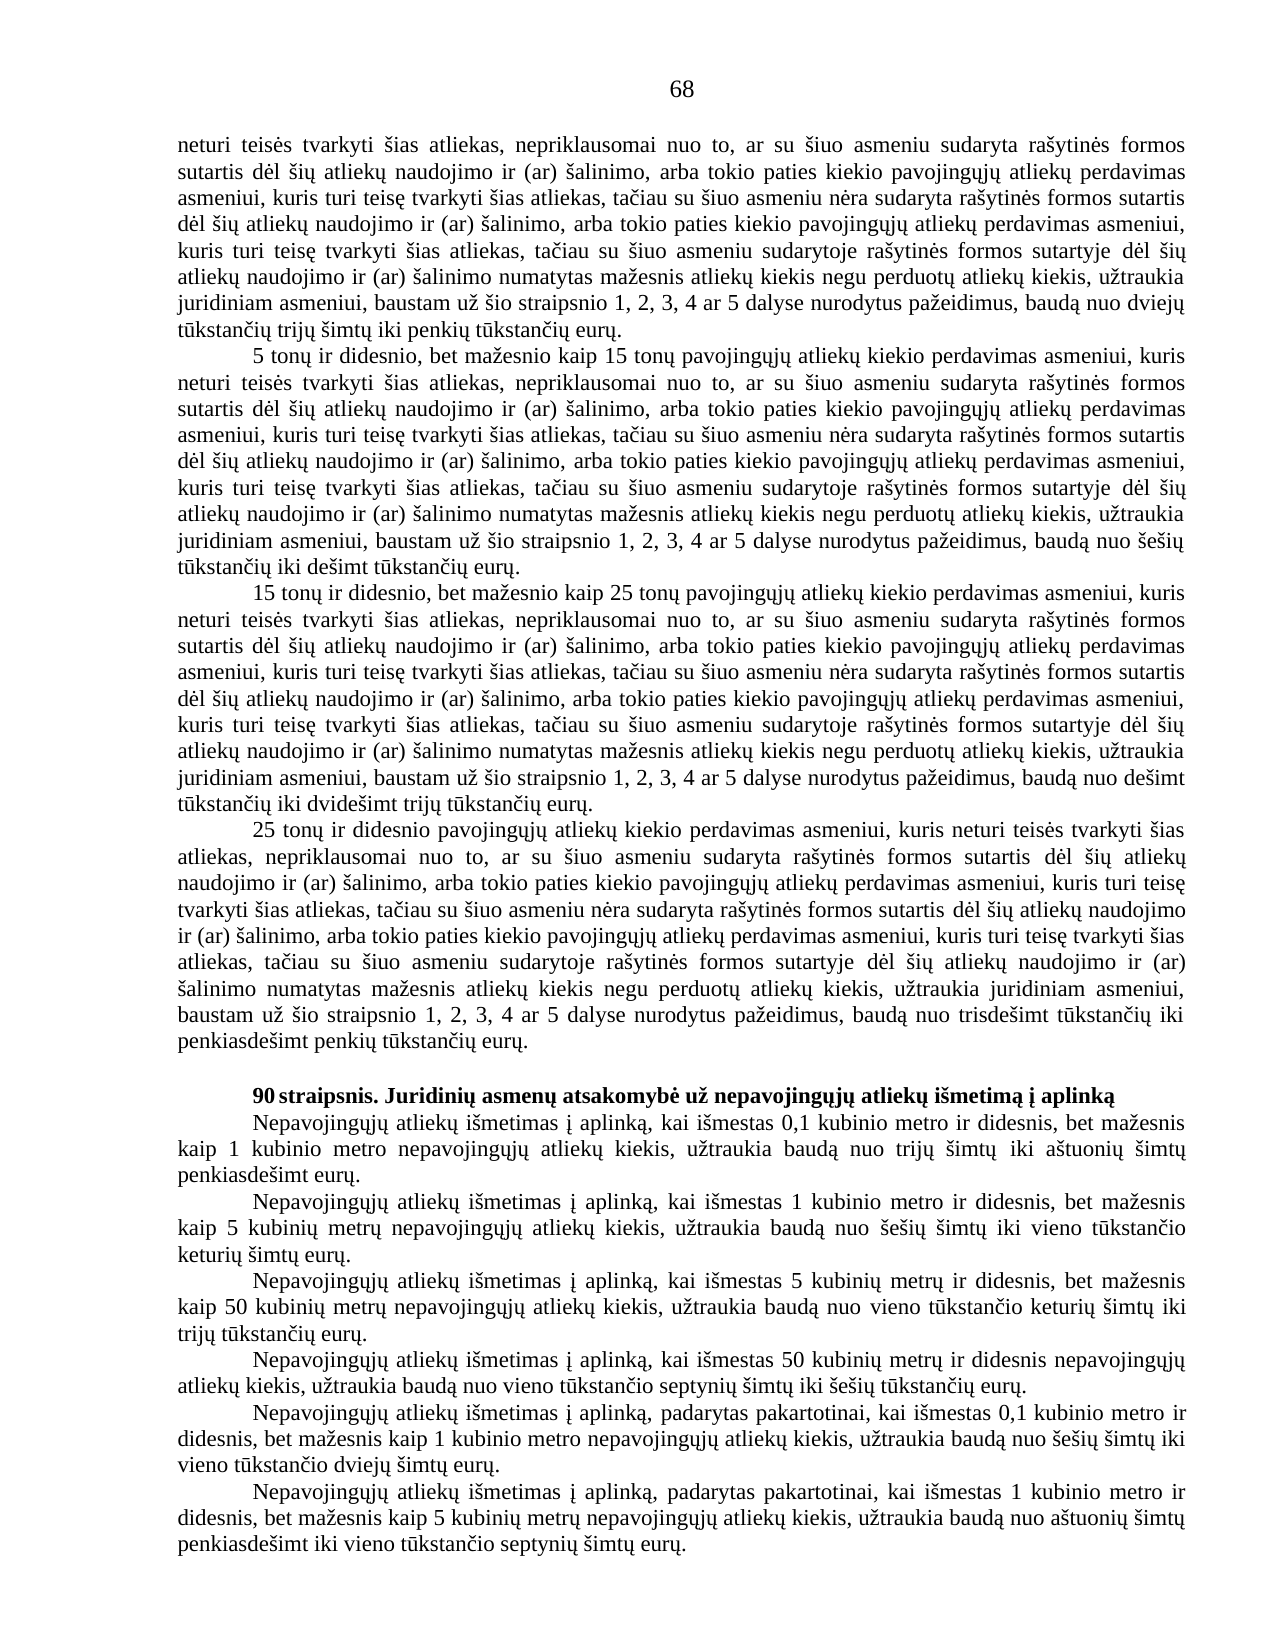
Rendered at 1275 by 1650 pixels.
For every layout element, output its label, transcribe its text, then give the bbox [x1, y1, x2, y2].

text neturi teisės tvarkyti šias atliekas, nepriklausomai nuo to, ar su šiuo asmeniu sudaryta rašytinės formos sutartis dėl šių atliekų naudojimo ir (ar) šalinimo, arba tokio paties kiekio pavojingųjų atliekų perdavimas asmeniui, kuris turi teisę tvarkyti šias atliekas, tačiau su šiuo asmeniu nėra sudaryta rašytinės formos sutartis dėl šių atliekų naudojimo ir (ar) šalinimo, arba tokio paties kiekio pavojingųjų atliekų perdavimas asmeniui, kuris turi teisę tvarkyti šias atliekas, tačiau su šiuo asmeniu sudarytoje rašytinės formos sutartyje dėl šių atliekų naudojimo ir (ar) šalinimo numatytas mažesnis atliekų kiekis negu perduotų atliekų kiekis, užtraukia juridiniam asmeniui, baustam už šio straipsnio 1, 2, 3, 4 ar 5 dalyse nurodytus pažeidimus, baudą nuo dviejų tūkstančių trijų šimtų iki penkių tūkstančių eurų. [177, 131, 1186, 342]
text Nepavojingųjų atliekų išmetimas į aplinką, kai išmestas 5 kubinių metrų ir didesnis, bet mažesnis kaip 50 kubinių metrų nepavojingųjų atliekų kiekis, užtraukia baudą nuo vieno tūkstančio keturių šimtų iki trijų tūkstančių eurų. [177, 1267, 1186, 1346]
text Nepavojingųjų atliekų išmetimas į aplinką, kai išmestas 0,1 kubinio metro ir didesnis, bet mažesnis kaip 1 kubinio metro nepavojingųjų atliekų kiekis, užtraukia baudą nuo trijų šimtų iki aštuonių šimtų penkiasdešimt eurų. [177, 1109, 1186, 1188]
text 15 tonų ir didesnio, bet mažesnio kaip 25 tonų pavojingųjų atliekų kiekio perdavimas asmeniui, kuris neturi teisės tvarkyti šias atliekas, nepriklausomai nuo to, ar su šiuo asmeniu sudaryta rašytinės formos sutartis dėl šių atliekų naudojimo ir (ar) šalinimo, arba tokio paties kiekio pavojingųjų atliekų perdavimas asmeniui, kuris turi teisę tvarkyti šias atliekas, tačiau su šiuo asmeniu nėra sudaryta rašytinės formos sutartis dėl šių atliekų naudojimo ir (ar) šalinimo, arba tokio paties kiekio pavojingųjų atliekų perdavimas asmeniui, kuris turi teisę tvarkyti šias atliekas, tačiau su šiuo asmeniu sudarytoje rašytinės formos sutartyje dėl šių atliekų naudojimo ir (ar) šalinimo numatytas mažesnis atliekų kiekis negu perduotų atliekų kiekis, užtraukia juridiniam asmeniui, baustam už šio straipsnio 1, 2, 3, 4 ar 5 dalyse nurodytus pažeidimus, baudą nuo dešimt tūkstančių iki dvidešimt trijų tūkstančių eurų. [177, 579, 1186, 817]
text Nepavojingųjų atliekų išmetimas į aplinką, padarytas pakartotinai, kai išmestas 0,1 kubinio metro ir didesnis, bet mažesnis kaip 1 kubinio metro nepavojingųjų atliekų kiekis, užtraukia baudą nuo šešių šimtų iki vieno tūkstančio dviejų šimtų eurų. [177, 1399, 1186, 1478]
text 5 tonų ir didesnio, bet mažesnio kaip 15 tonų pavojingųjų atliekų kiekio perdavimas asmeniui, kuris neturi teisės tvarkyti šias atliekas, nepriklausomai nuo to, ar su šiuo asmeniu sudaryta rašytinės formos sutartis dėl šių atliekų naudojimo ir (ar) šalinimo, arba tokio paties kiekio pavojingųjų atliekų perdavimas asmeniui, kuris turi teisę tvarkyti šias atliekas, tačiau su šiuo asmeniu nėra sudaryta rašytinės formos sutartis dėl šių atliekų naudojimo ir (ar) šalinimo, arba tokio paties kiekio pavojingųjų atliekų perdavimas asmeniui, kuris turi teisę tvarkyti šias atliekas, tačiau su šiuo asmeniu sudarytoje rašytinės formos sutartyje dėl šių atliekų naudojimo ir (ar) šalinimo numatytas mažesnis atliekų kiekis negu perduotų atliekų kiekis, užtraukia juridiniam asmeniui, baustam už šio straipsnio 1, 2, 3, 4 ar 5 dalyse nurodytus pažeidimus, baudą nuo šešių tūkstančių iki dešimt tūkstančių eurų. [177, 342, 1186, 579]
text Nepavojingųjų atliekų išmetimas į aplinką, padarytas pakartotinai, kai išmestas 1 kubinio metro ir didesnis, bet mažesnis kaip 5 kubinių metrų nepavojingųjų atliekų kiekis, užtraukia baudą nuo aštuonių šimtų penkiasdešimt iki vieno tūkstančio septynių šimtų eurų. [177, 1478, 1186, 1557]
text 90 straipsnis. Juridinių asmenų atsakomybė už nepavojingųjų atliekų išmetimą į aplinką [252, 1082, 1186, 1109]
text Nepavojingųjų atliekų išmetimas į aplinką, kai išmestas 1 kubinio metro ir didesnis, bet mažesnis kaip 5 kubinių metrų nepavojingųjų atliekų kiekis, užtraukia baudą nuo šešių šimtų iki vieno tūkstančio keturių šimtų eurų. [177, 1188, 1186, 1267]
text Nepavojingųjų atliekų išmetimas į aplinką, kai išmestas 50 kubinių metrų ir didesnis nepavojingųjų atliekų kiekis, užtraukia baudą nuo vieno tūkstančio septynių šimtų iki šešių tūkstančių eurų. [177, 1346, 1186, 1399]
text 25 tonų ir didesnio pavojingųjų atliekų kiekio perdavimas asmeniui, kuris neturi teisės tvarkyti šias atliekas, nepriklausomai nuo to, ar su šiuo asmeniu sudaryta rašytinės formos sutartis dėl šių atliekų naudojimo ir (ar) šalinimo, arba tokio paties kiekio pavojingųjų atliekų perdavimas asmeniui, kuris turi teisę tvarkyti šias atliekas, tačiau su šiuo asmeniu nėra sudaryta rašytinės formos sutartis dėl šių atliekų naudojimo ir (ar) šalinimo, arba tokio paties kiekio pavojingųjų atliekų perdavimas asmeniui, kuris turi teisę tvarkyti šias atliekas, tačiau su šiuo asmeniu sudarytoje rašytinės formos sutartyje dėl šių atliekų naudojimo ir (ar) šalinimo numatytas mažesnis atliekų kiekis negu perduotų atliekų kiekis, užtraukia juridiniam asmeniui, baustam už šio straipsnio 1, 2, 3, 4 ar 5 dalyse nurodytus pažeidimus, baudą nuo trisdešimt tūkstančių iki penkiasdešimt penkių tūkstančių eurų. [177, 817, 1186, 1054]
